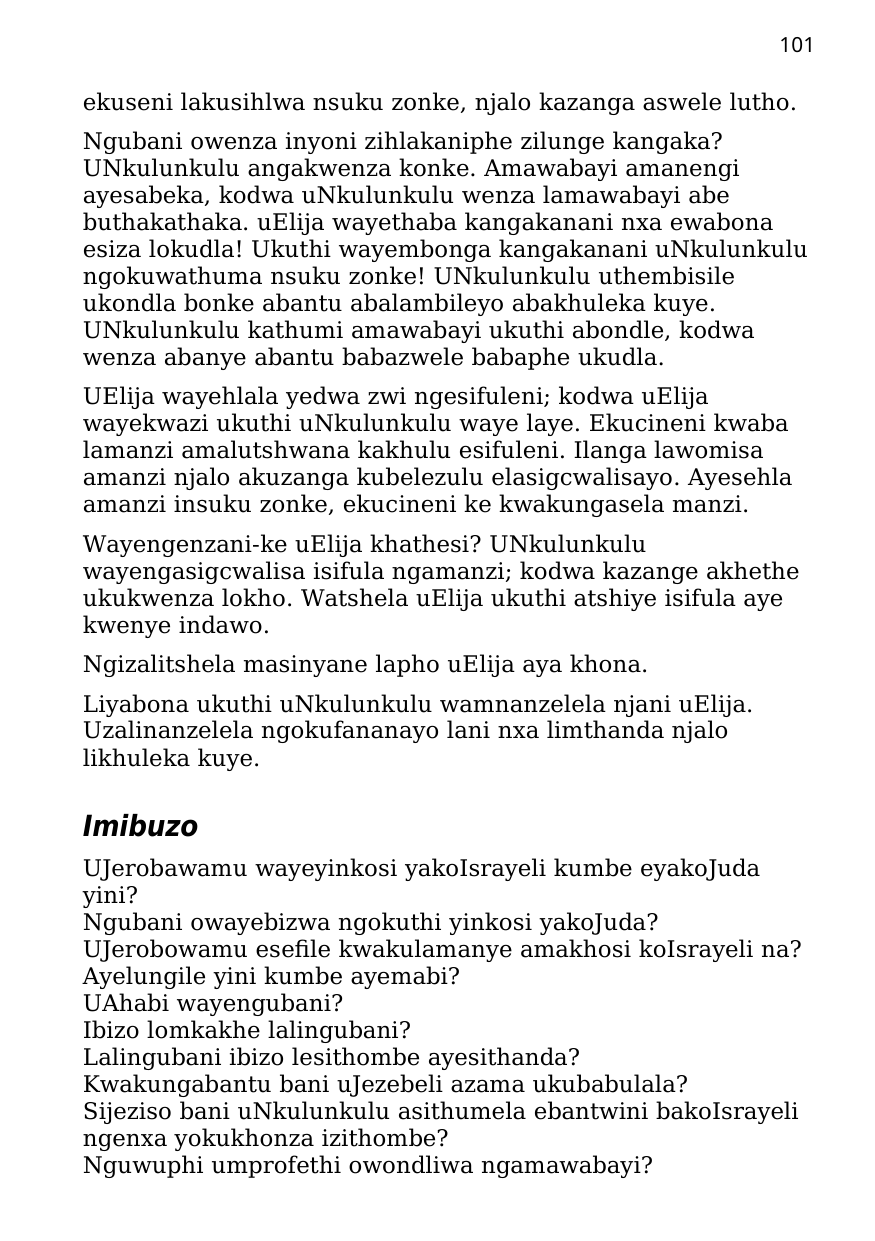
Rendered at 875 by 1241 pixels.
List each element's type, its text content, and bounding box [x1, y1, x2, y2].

text Wayengenzani-ke uElija khathesi? UNkulunkulu wayengasigcwalisa isifula ngamanzi; kodwa kazange akhethe ukukwenza lokho. Watshela uElija ukuthi atshiye isifula aye kwenye indawo. [83, 531, 815, 638]
text Ngubani owenza inyoni zihlakaniphe zilunge kangaka? UNkulunkulu angakwenza konke. Amawabayi amanengi ayesabeka, kodwa uNkulunkulu wenza lamawabayi abe buthakathaka. uElija wayethaba kangakanani nxa ewabona esiza lokudla! Ukuthi wayembonga kangakanani uNkulunkulu ngokuwathuma nsuku zonke! UNkulunkulu uthembisile ukondla bonke abantu abalambileyo abakhuleka kuye. UNkulunkulu kathumi amawabayi ukuthi abondle, kodwa wenza abanye abantu babazwele babaphe ukudla. [83, 128, 815, 371]
text UJerobawamu wayeyinkosi yakoIsrayeli kumbe eyakoJuda yini? [83, 855, 815, 909]
text UAhabi wayengubani? [83, 990, 815, 1017]
text Sijeziso bani uNkulunkulu asithumela ebantwini bakoIsrayeli ngenxa yokukhonza izithombe? [83, 1098, 815, 1152]
text Liyabona ukuthi uNkulunkulu wamnanzelela njani uElija. Uzalinanzelela ngokufananayo lani nxa limthanda njalo likhuleka kuye. [83, 691, 815, 771]
text Ibizo lomkakhe lalingubani? [83, 1017, 815, 1044]
text UJerobowamu esefile kwakulamanye amakhosi koIsrayeli na? [83, 936, 815, 963]
text Ngizalitshela masinyane lapho uElija aya khona. [83, 651, 815, 678]
text Lalingubani ibizo lesithombe ayesithanda? [83, 1044, 815, 1071]
text UElija wayehlala yedwa zwi ngesifuleni; kodwa uElija wayekwazi ukuthi uNkulunkulu waye laye. Ekucineni kwaba lamanzi amalutshwana kakhulu esifuleni. Ilanga lawomisa amanzi njalo akuzanga kubelezulu elasigcwalisayo. Ayesehla amanzi insuku zonke, ekucineni ke kwakungasela manzi. [83, 383, 815, 518]
text Ngubani owayebizwa ngokuthi yinkosi yakoJuda? [83, 909, 815, 936]
text Nguwuphi umprofethi owondliwa ngamawabayi? [83, 1152, 815, 1179]
text Kwakungabantu bani uJezebeli azama ukubabulala? [83, 1071, 815, 1098]
text ekuseni lakusihlwa nsuku zonke, njalo kazanga aswele lutho. [83, 88, 815, 115]
text Ayelungile yini kumbe ayemabi? [83, 963, 815, 990]
subtitle Imibuzo [83, 809, 815, 843]
